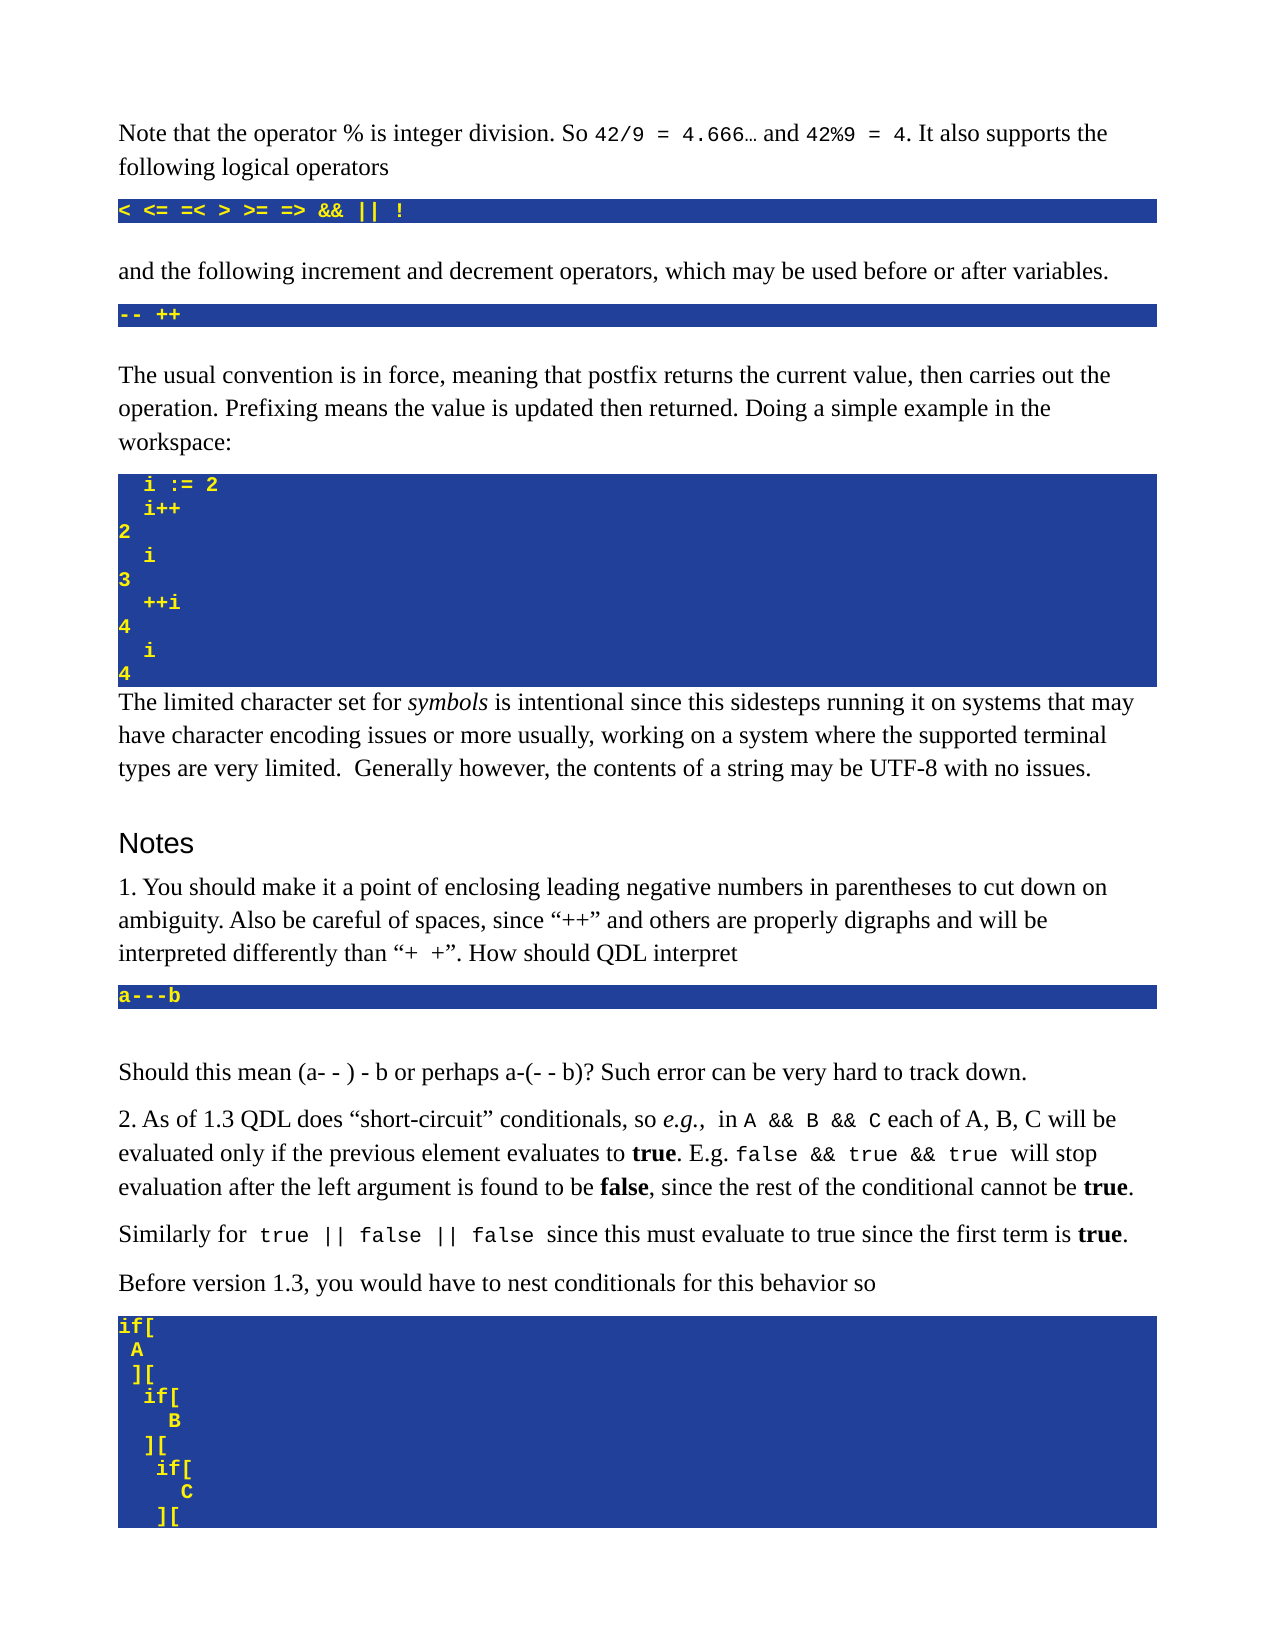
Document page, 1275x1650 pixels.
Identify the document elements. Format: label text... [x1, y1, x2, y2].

text 4 [118, 616, 1157, 640]
text The limited character set for symbols is intentional since this sidesteps running it on systems that may have character encoding issues or more usually, working on a system where the supported terminal types are very limited. Generally however, the contents of a string may be UTF-8 with no issues. [118, 687, 1157, 782]
text if[ [118, 1316, 1157, 1339]
text ][ [118, 1505, 1157, 1528]
text ][ [118, 1363, 1157, 1387]
text if[ [118, 1457, 1157, 1481]
text i [118, 545, 1157, 569]
text ][ [118, 1434, 1157, 1457]
text 1. You should make it a point of enclosing leading negative numbers in parentheses to cut down on ambiguity. Also be careful of spaces, since “++” and others are properly digraphs and will be interpreted differently than “+ +”. How should QDL interpret [118, 872, 1157, 966]
text i := 2 [118, 474, 1157, 498]
text and the following increment and decrement operators, which may be used before or after variables. [118, 223, 1157, 285]
text Similarly for true || false || false since this must evaluate to true since the first term is true. [118, 1219, 1157, 1249]
text < <= =< > >= => && || ! [118, 199, 1157, 223]
text ++i [118, 592, 1157, 616]
text C [118, 1481, 1157, 1505]
text Before version 1.3, you would have to nest conditionals for this behavior so [118, 1268, 1157, 1297]
text B [118, 1410, 1157, 1434]
subtitle Notes [118, 826, 1157, 859]
text -- ++ [118, 304, 1157, 327]
text Should this mean (a- - ) - b or perhaps a-(- - b)? Such error can be very hard to track down. [118, 1057, 1157, 1085]
text 3 [118, 569, 1157, 592]
text i [118, 640, 1157, 663]
text i++ [118, 498, 1157, 521]
text Note that the operator % is integer division. So 42/9 = 4.666… and 42%9 = 4. It also supports the following logical operators [118, 118, 1157, 181]
text a---b [118, 985, 1157, 1009]
text The usual convention is in force, meaning that postfix returns the current value, then carries out the operation. Prefixing means the value is updated then returned. Doing a simple example in the workspace: [118, 327, 1157, 455]
text 4 [118, 663, 1157, 687]
text 2 [118, 521, 1157, 545]
text if[ [118, 1387, 1157, 1410]
text 2. As of 1.3 QDL does “short-circuit” conditionals, so e.g., in A && B && C each of A, B, C will be evaluated only if the previous element evaluates to true. E.g. false && true && true will stop evaluation after the left argument is found to be false, since the rest of the conditional cannot be true. [118, 1104, 1157, 1201]
text A [118, 1339, 1157, 1363]
